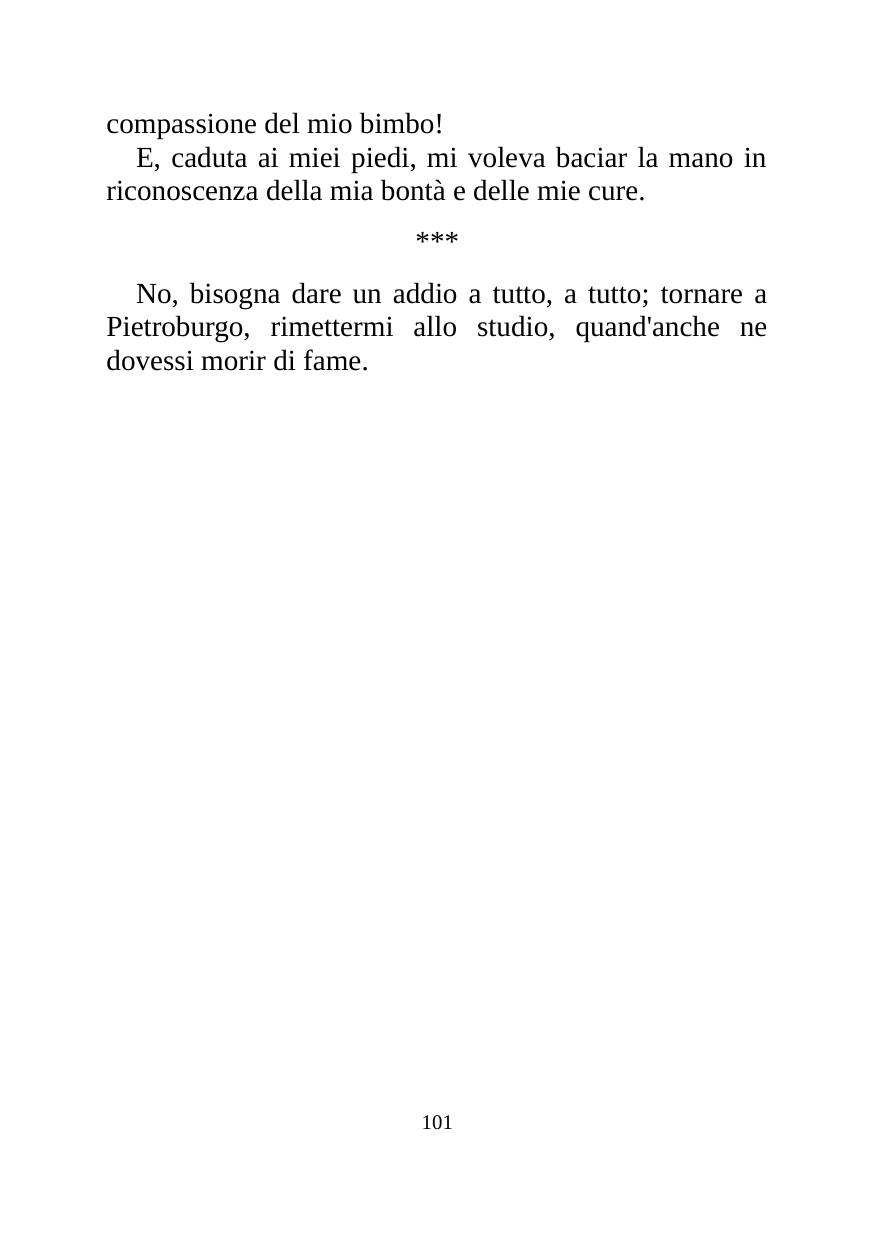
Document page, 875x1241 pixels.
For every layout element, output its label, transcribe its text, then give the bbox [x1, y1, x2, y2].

text E, caduta ai miei piedi, mi voleva baciar la mano in riconoscenza della mia bontà e delle mie cure. [106, 140, 768, 207]
text compassione del mio bimbo! [106, 106, 768, 140]
text *** [106, 224, 768, 258]
text No, bisogna dare un addio a tutto, a tutto; tornare a Pietroburgo, rimettermi allo studio, quand'anche ne dovessi morir di fame. [106, 276, 768, 376]
